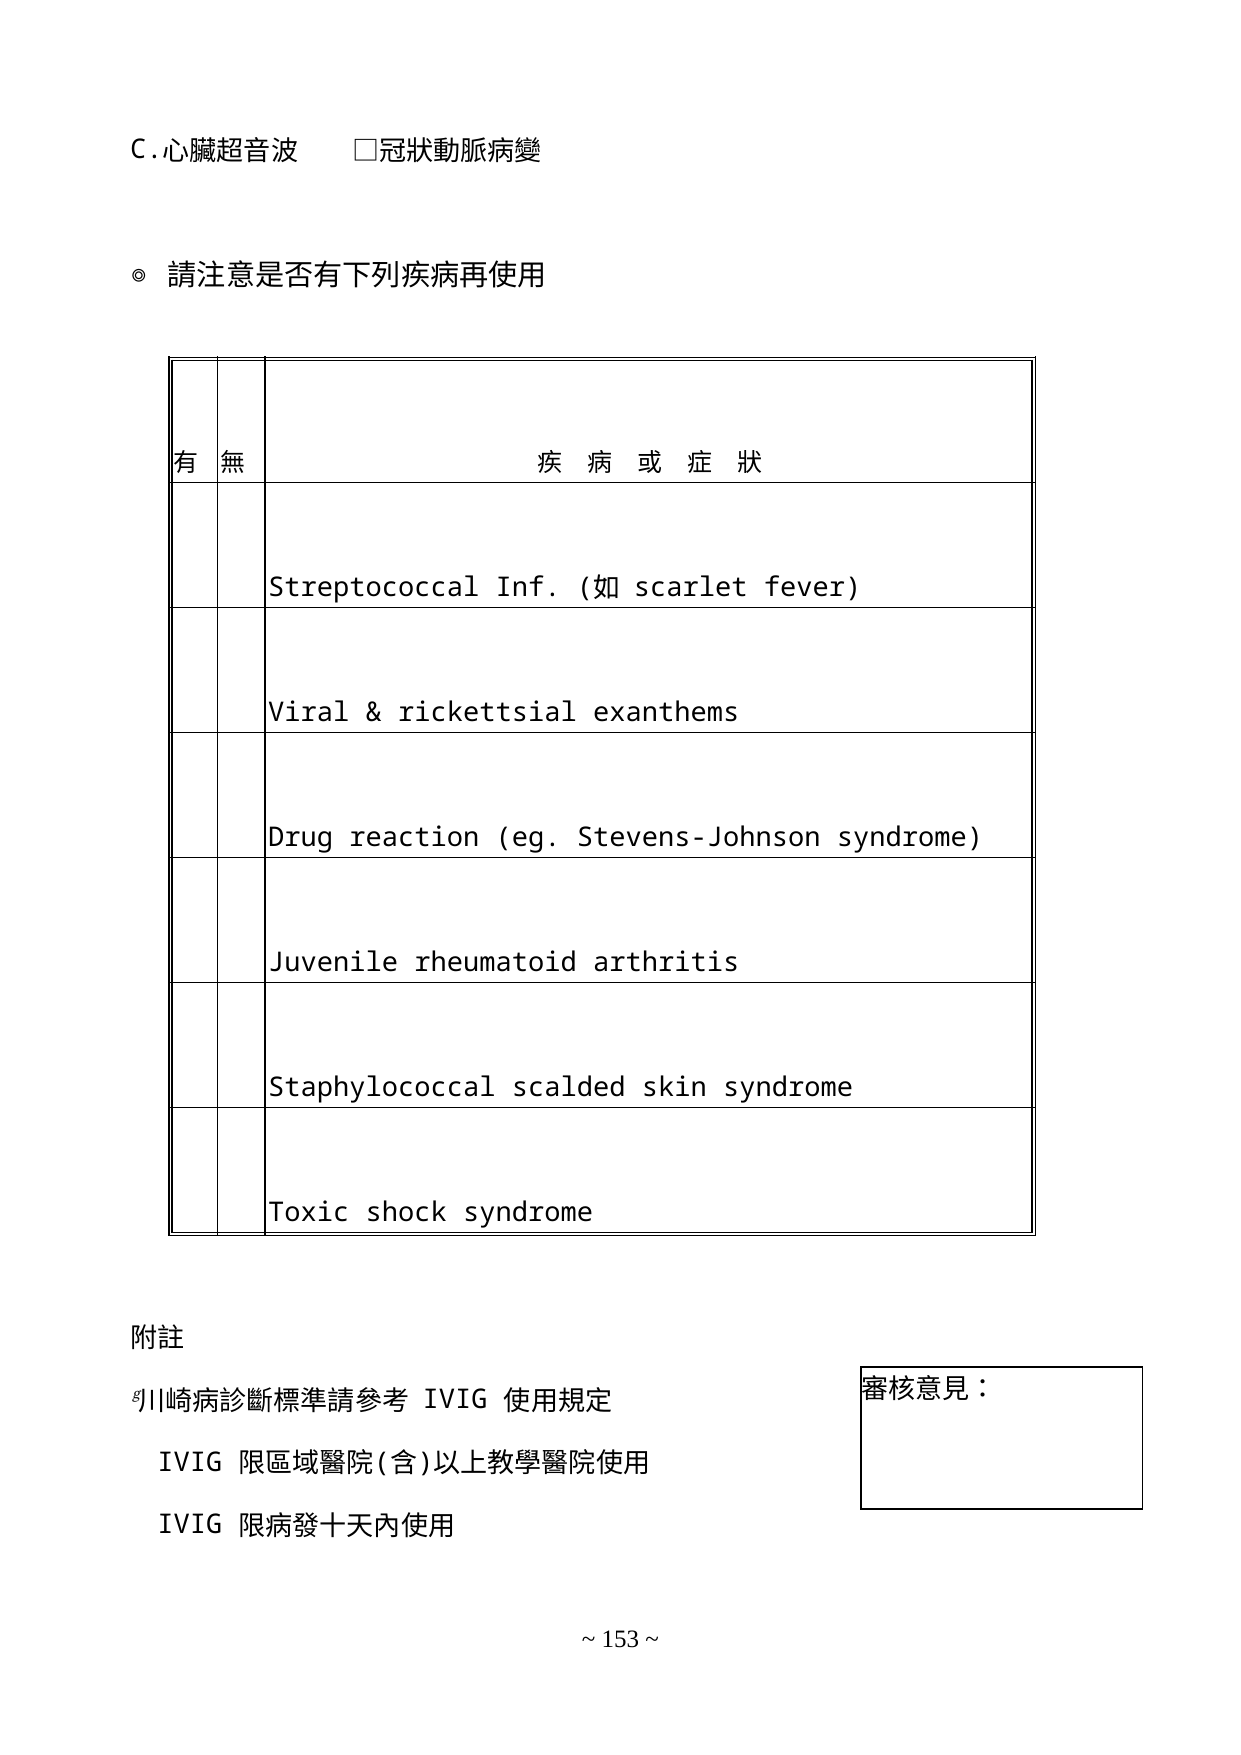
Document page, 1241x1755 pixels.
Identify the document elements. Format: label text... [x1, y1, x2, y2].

table_cell [173, 733, 217, 856]
table_cell Viral & rickettsial exanthems [266, 608, 1031, 731]
table_cell [173, 483, 217, 606]
text 川崎病診斷標準請參考 IVIG 使用規定 [130, 1356, 1110, 1419]
table_header 有 [173, 361, 217, 481]
table_cell [218, 483, 264, 606]
text [862, 1419, 1110, 1481]
list 請注意是否有下列疾病再使用 [130, 231, 1110, 294]
table_header 無 [218, 361, 264, 481]
table_cell [173, 983, 217, 1106]
table_cell [218, 983, 264, 1106]
text IVIG 限區域醫院(含)以上教學醫院使用 [130, 1419, 860, 1481]
text 附註 [130, 1294, 1110, 1356]
table_cell [218, 1108, 264, 1231]
text C.心臟超音波 □冠狀動脈病變 [130, 106, 1110, 169]
table_cell [173, 1108, 217, 1231]
table_cell Staphylococcal scalded skin syndrome [266, 983, 1031, 1106]
table_cell [173, 608, 217, 731]
table_cell Juvenile rheumatoid arthritis [266, 858, 1031, 981]
table_cell [218, 733, 264, 856]
table_cell [218, 858, 264, 981]
table_header 疾 病 或 症 狀 [266, 361, 1031, 481]
table_cell [218, 608, 264, 731]
table_cell Drug reaction (eg. Stevens-Johnson syndrome) [266, 733, 1031, 856]
table_cell Streptococcal Inf. (如 scarlet fever) [266, 483, 1031, 606]
text IVIG 限病發十天內使用 [130, 1481, 1110, 1544]
table_cell [173, 858, 217, 981]
table_cell Toxic shock syndrome [266, 1108, 1031, 1231]
